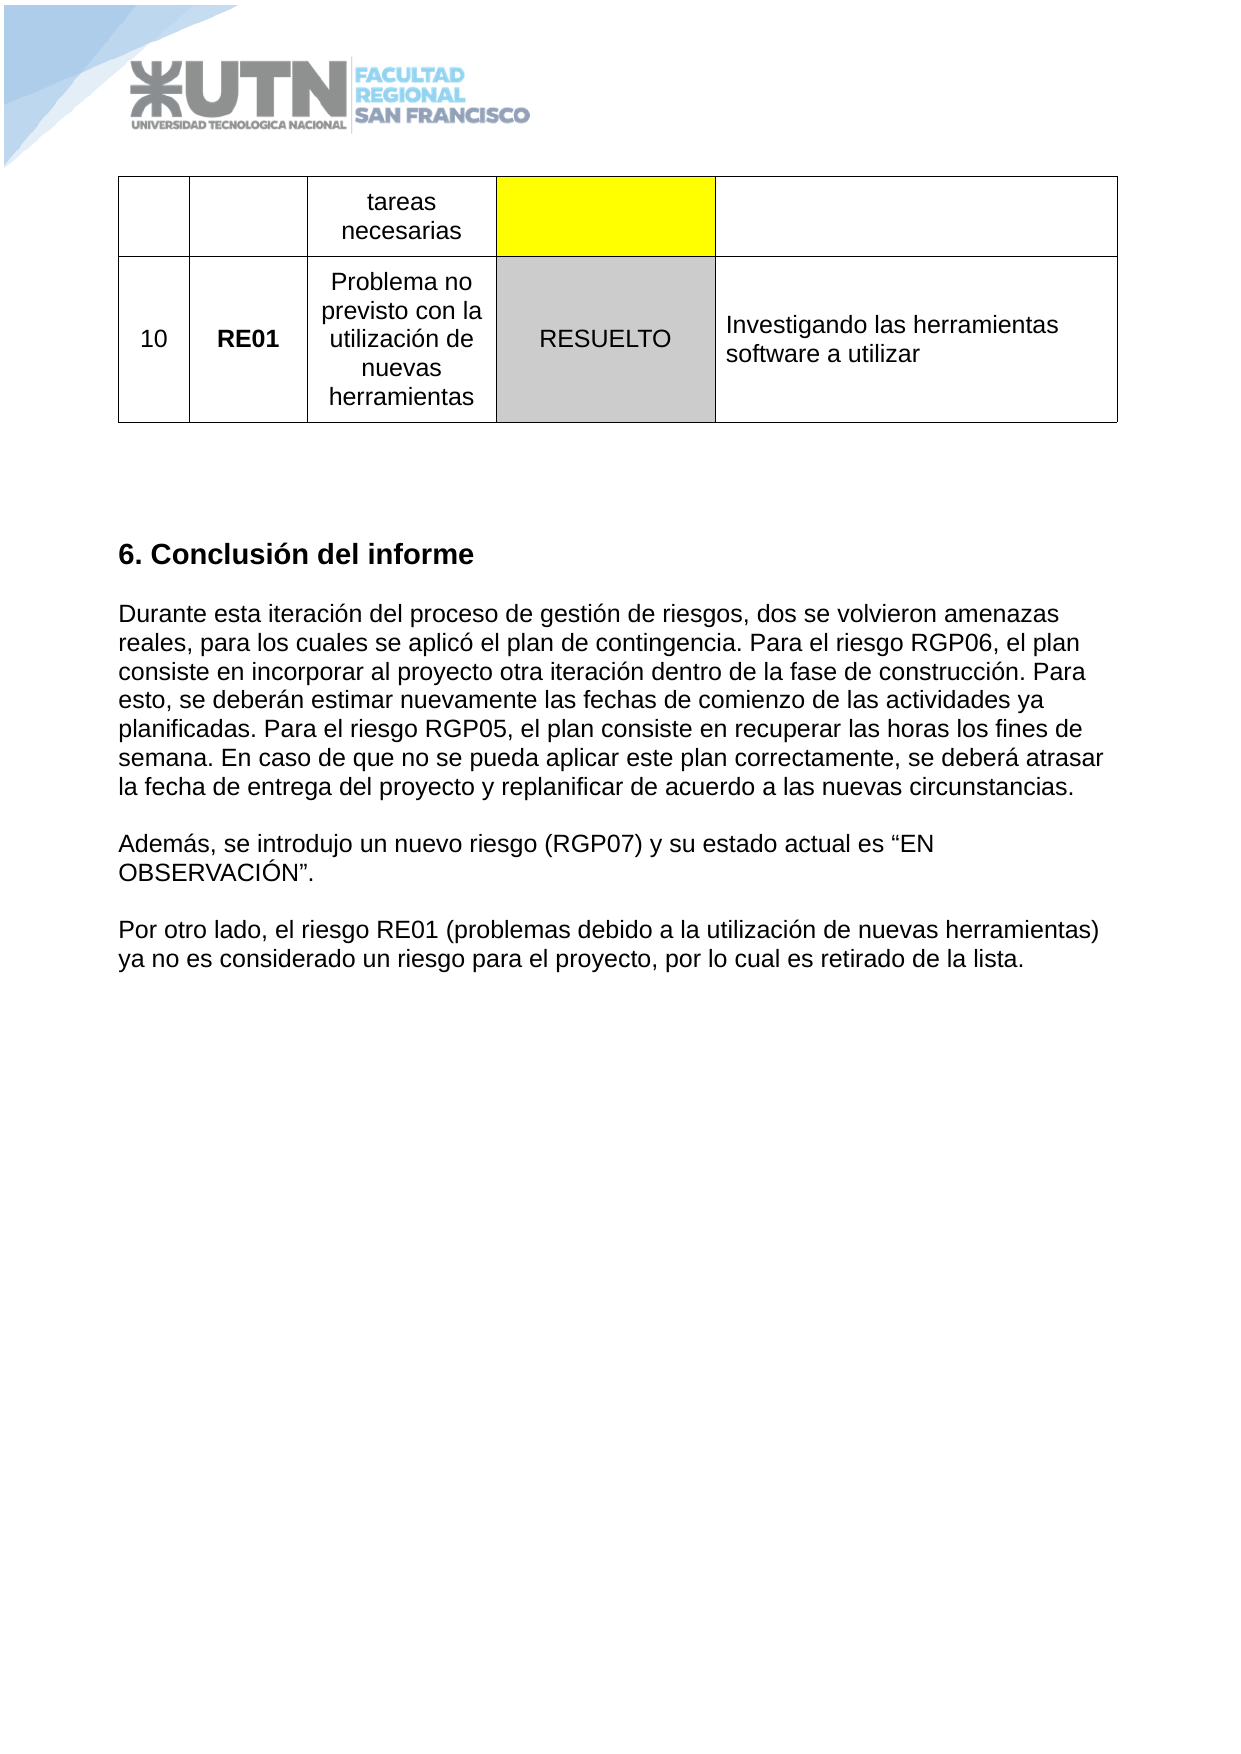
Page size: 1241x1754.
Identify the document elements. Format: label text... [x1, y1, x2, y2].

table_cell [119, 177, 189, 256]
table_cell [716, 177, 1117, 256]
table_cell [497, 177, 715, 256]
table_cell RE01 [190, 257, 307, 422]
table_cell Investigando las herramientas software a utilizar [716, 257, 1117, 422]
text Además, se introdujo un nuevo riesgo (RGP07) y su estado actual es “EN OBSERVACIÓN”. [118, 829, 1122, 886]
text Durante esta iteración del proceso de gestión de riesgos, dos se volvieron amenazas reales, para los cuales se aplicó el plan de contingencia. Para el riesgo RGP06, el plan consiste en incorporar al proyecto otra iteración dentro de la fase de construcción. Para esto, se deberán estimar nuevamente las fechas de comienzo de las actividades ya planificadas. Para el riesgo RGP05, el plan consiste en recuperar las horas los fines de semana. En caso de que no se pueda aplicar este plan correctamente, se deberá atrasar la fecha de entrega del proyecto y replanificar de acuerdo a las nuevas circunstancias. [118, 599, 1122, 800]
table_cell 10 [119, 257, 189, 422]
picture [3, 5, 532, 169]
table_cell RESUELTO [497, 257, 715, 422]
table_cell [190, 177, 307, 256]
text Por otro lado, el riesgo RE01 (problemas debido a la utilización de nuevas herramientas) ya no es considerado un riesgo para el proyecto, por lo cual es retirado de la lista. [118, 915, 1122, 973]
table_cell tareas necesarias [308, 177, 496, 256]
table_cell Problema no previsto con la utilización de nuevas herramientas [308, 257, 496, 422]
text 6. Conclusión del informe [118, 537, 1122, 570]
